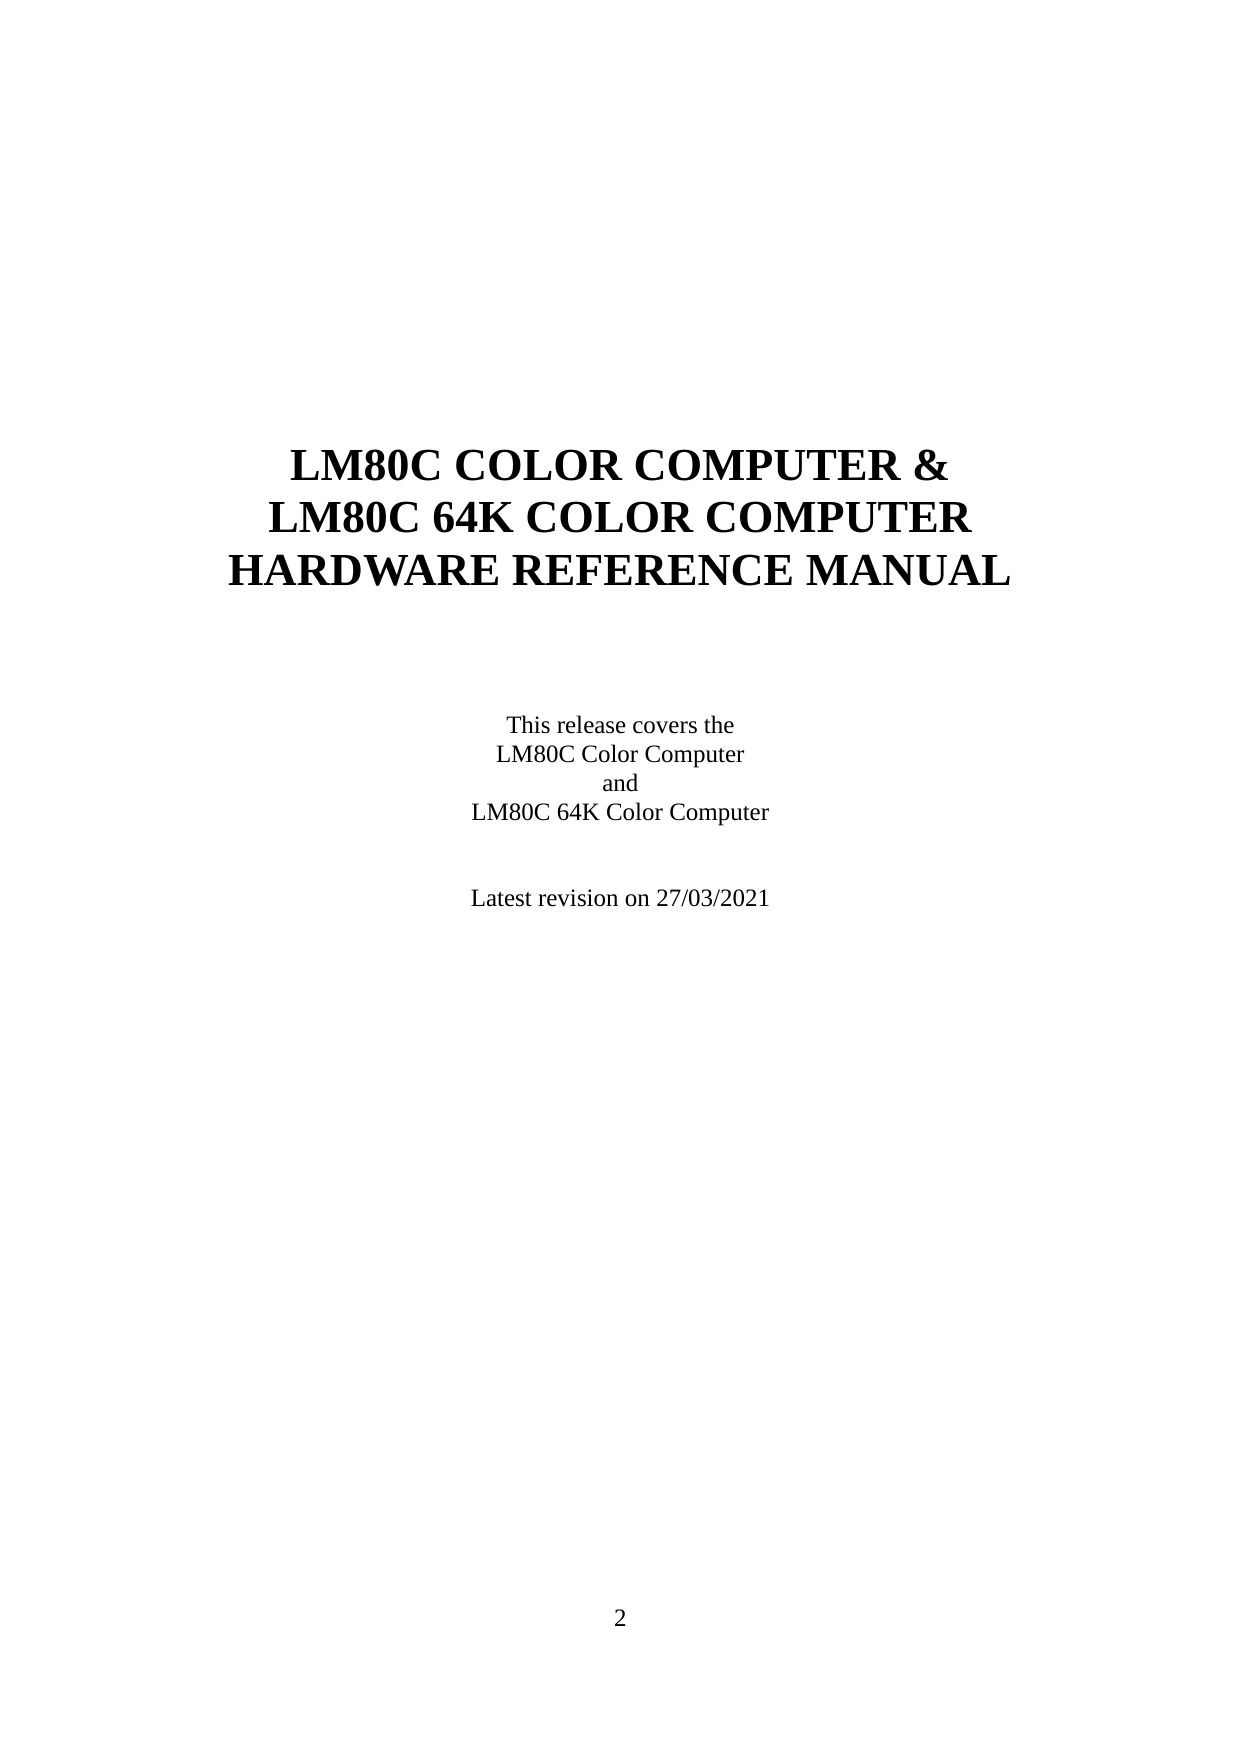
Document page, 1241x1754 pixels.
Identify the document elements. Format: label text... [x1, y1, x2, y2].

text LM80C 64K Color Computer [121, 797, 1119, 825]
text LM80C Color Computer [121, 739, 1119, 768]
text HARDWARE REFERENCE MANUAL [121, 543, 1119, 595]
text This release covers the [121, 710, 1119, 739]
text LM80C COLOR COMPUTER & [121, 437, 1119, 490]
text LM80C 64K COLOR COMPUTER [121, 490, 1119, 543]
text Latest revision on 27/03/2021 [121, 883, 1119, 912]
text and [121, 768, 1119, 797]
